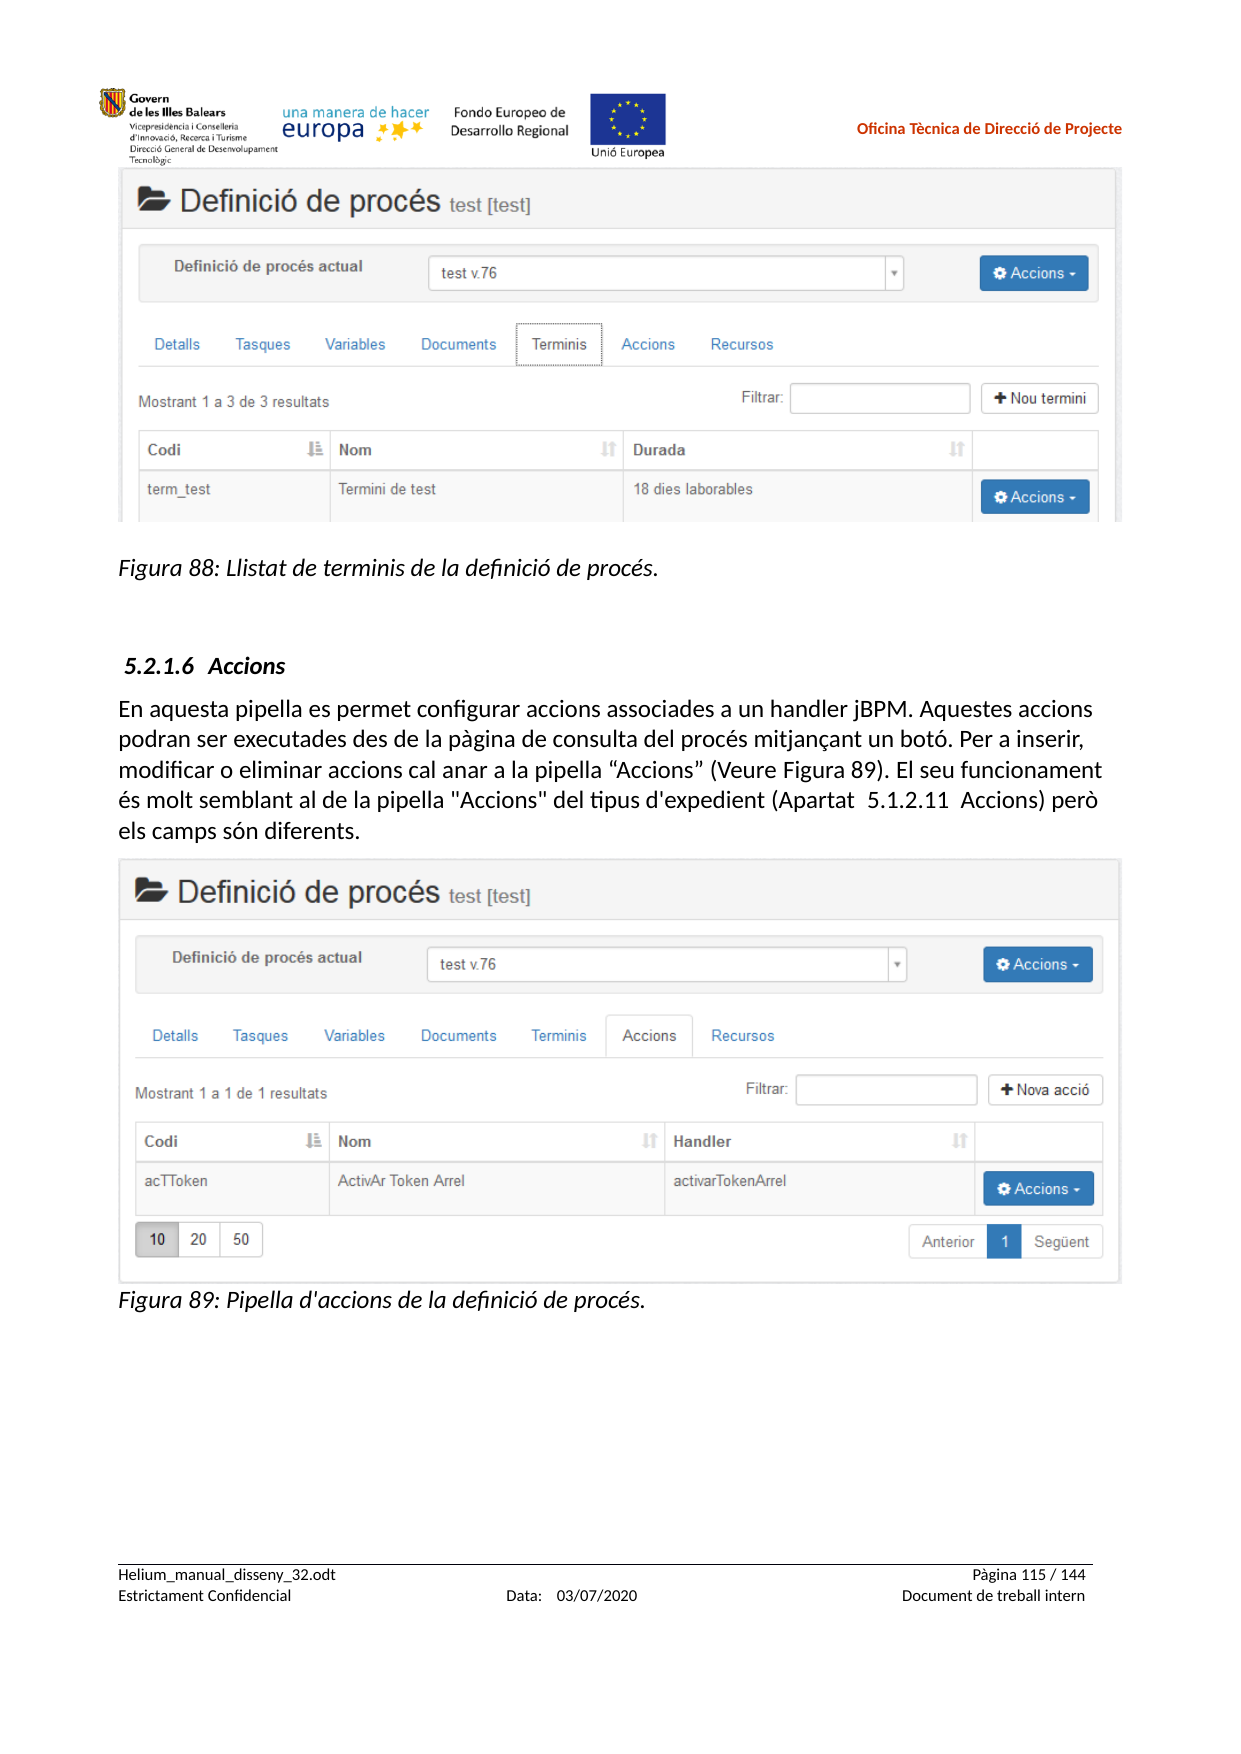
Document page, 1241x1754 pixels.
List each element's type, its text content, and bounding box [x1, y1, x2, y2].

subtitle Accions [118, 650, 1122, 681]
text Figura 89: Pipella d'accions de la definició de procés. [118, 1284, 1122, 1314]
picture [118, 167, 1123, 522]
text Figura 88: Llistat de terminis de la definició de procés. [118, 522, 1122, 582]
picture [99, 87, 668, 166]
text En aquesta pipella es permet configurar accions associades a un handler jBPM. Aquestes accions podran ser executades des de la pàgina de consulta del procés mitjançant un botó. Per a inserir, modificar o eliminar accions cal anar a la pipella “Accions” (Veure Figura 89). El seu funcionament és molt semblant al de la pipella "Accions" del tipus d'expedient (Apartat 5.1.2.11 Accions) però els camps són diferents. [118, 693, 1122, 846]
picture [118, 858, 1123, 1284]
